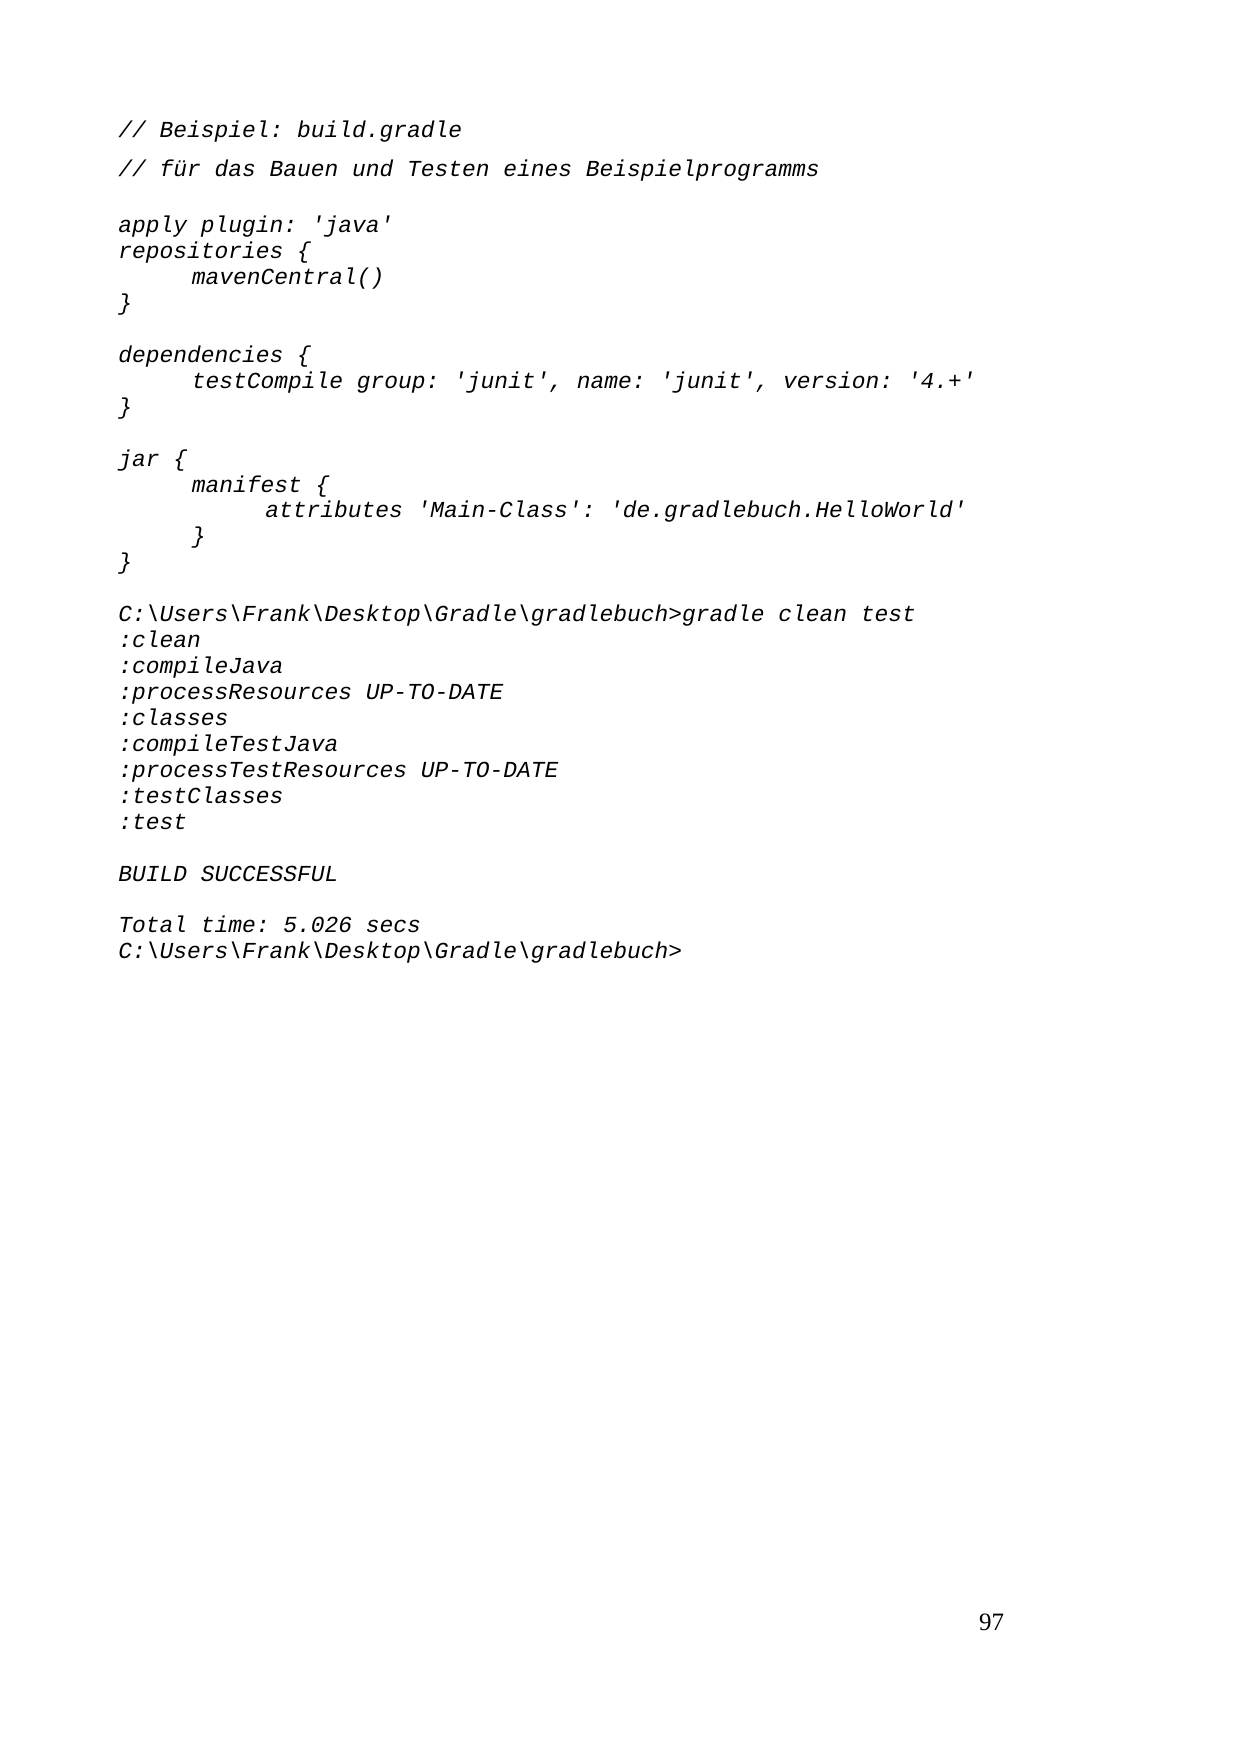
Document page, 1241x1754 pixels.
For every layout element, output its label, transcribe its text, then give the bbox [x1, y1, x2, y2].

text C:\Users\Frank\Desktop\Gradle\gradlebuch> [118, 940, 1004, 966]
text jar { [118, 447, 1004, 473]
text } [118, 525, 1004, 551]
text dependencies { [118, 343, 1004, 369]
text :processResources UP-TO-DATE [118, 680, 1004, 706]
text :classes [118, 706, 1004, 732]
text } [118, 551, 1004, 577]
text // Beispiel: build.gradle // für das Bauen und Testen eines Beispielprogramms [118, 118, 1004, 183]
text C:\Users\Frank\Desktop\Gradle\gradlebuch>gradle clean test [118, 603, 1004, 628]
text repositories { [118, 239, 1004, 265]
text manifest { [118, 473, 1004, 499]
text :testClasses [118, 784, 1004, 810]
text :clean [118, 628, 1004, 654]
text :test [118, 810, 1004, 836]
text BUILD SUCCESSFUL [118, 862, 1004, 888]
text :processTestResources UP-TO-DATE [118, 758, 1004, 784]
text testCompile group: 'junit', name: 'junit', version: '4.+' [118, 369, 1004, 395]
text } [118, 291, 1004, 317]
text apply plugin: 'java' [118, 213, 1004, 239]
text :compileTestJava [118, 732, 1004, 758]
text :compileJava [118, 654, 1004, 680]
text mavenCentral() [118, 265, 1004, 291]
text Total time: 5.026 secs [118, 914, 1004, 940]
text } [118, 395, 1004, 421]
text attributes 'Main-Class': 'de.gradlebuch.HelloWorld' [118, 499, 1004, 525]
